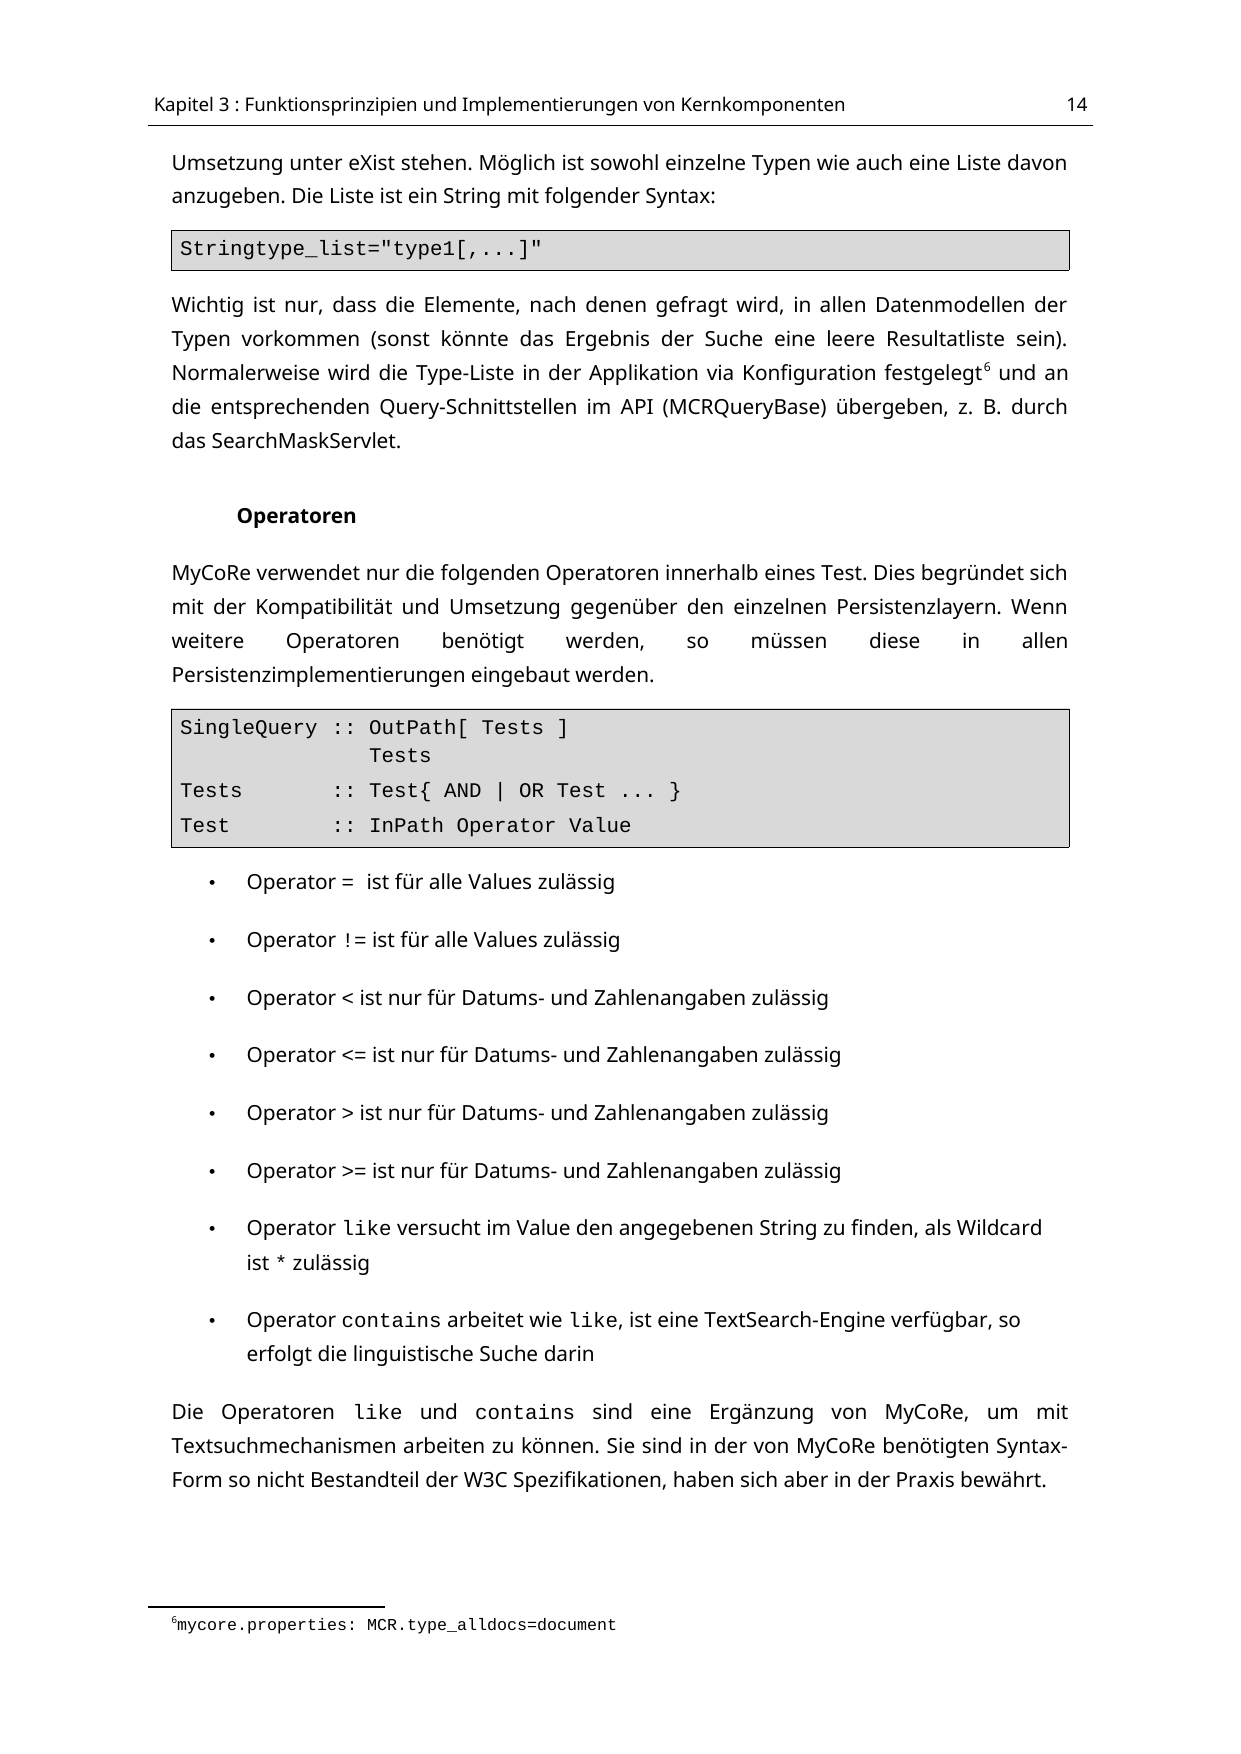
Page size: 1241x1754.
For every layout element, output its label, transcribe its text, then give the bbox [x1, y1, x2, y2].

text Umsetzung unter eXist stehen. Möglich ist sowohl einzelne Typen wie auch eine Liste davon anzugeben. Die Liste ist ein String mit folgender Syntax: [171, 148, 1069, 210]
list Operator < ist nur für Datums- und Zahlenangaben zulässig [209, 983, 1069, 1011]
text Tests :: Test{ AND | OR Test ... } [172, 772, 1069, 804]
text MyCoRe verwendet nur die folgenden Operatoren innerhalb eines Test. Dies begründet sich mit der Kompatibilität und Umsetzung gegenüber den einzelnen Persistenzlayern. Wenn weitere Operatoren benötigt werden, so müssen diese in allen Persistenzimplementierungen eingebaut werden. [171, 558, 1069, 688]
list Operator <= ist nur für Datums- und Zahlenangaben zulässig [209, 1040, 1069, 1069]
text Die Operatoren like und contains sind eine Ergänzung von MyCoRe, um mit Textsuchmechanismen arbeiten zu können. Sie sind in der von MyCoRe benötigten Syntax-Form so nicht Bestandteil der W3C Spezifikationen, haben sich aber in der Praxis bewährt. [171, 1397, 1069, 1493]
text Stringtype_list="type1[,...]" [172, 231, 1069, 270]
text mycore.properties: MCR.type_alldocs=document [171, 1613, 1069, 1636]
list Operator > ist nur für Datums- und Zahlenangaben zulässig [209, 1098, 1069, 1127]
list Operator contains arbeitet wie like, ist eine TextSearch-Engine verfügbar, so erfolgt die linguistische Suche darin [209, 1305, 1069, 1368]
text Wichtig ist nur, dass die Elemente, nach denen gefragt wird, in allen Datenmodellen der Typen vorkommen (sonst könnte das Ergebnis der Suche eine leere Resultatliste sein). Normalerweise wird die Type-Liste in der Applikation via Konfiguration festgelegt und an die entsprechenden Query-Schnittstellen im API (MCRQueryBase) übergeben, z. B. durch das SearchMaskServlet. [171, 291, 1069, 454]
list Operator >= ist nur für Datums- und Zahlenangaben zulässig [209, 1156, 1069, 1184]
list Operator = ist für alle Values zulässig [209, 867, 1069, 896]
list Operator != ist für alle Values zulässig [209, 925, 1069, 953]
text SingleQuery :: OutPath[ Tests ] Tests [172, 710, 1069, 769]
subtitle Operatoren [148, 501, 1092, 529]
text Test :: InPath Operator Value [172, 807, 1069, 847]
list Operator like versucht im Value den angegebenen String zu finden, als Wildcard ist * zulässig [209, 1213, 1069, 1276]
